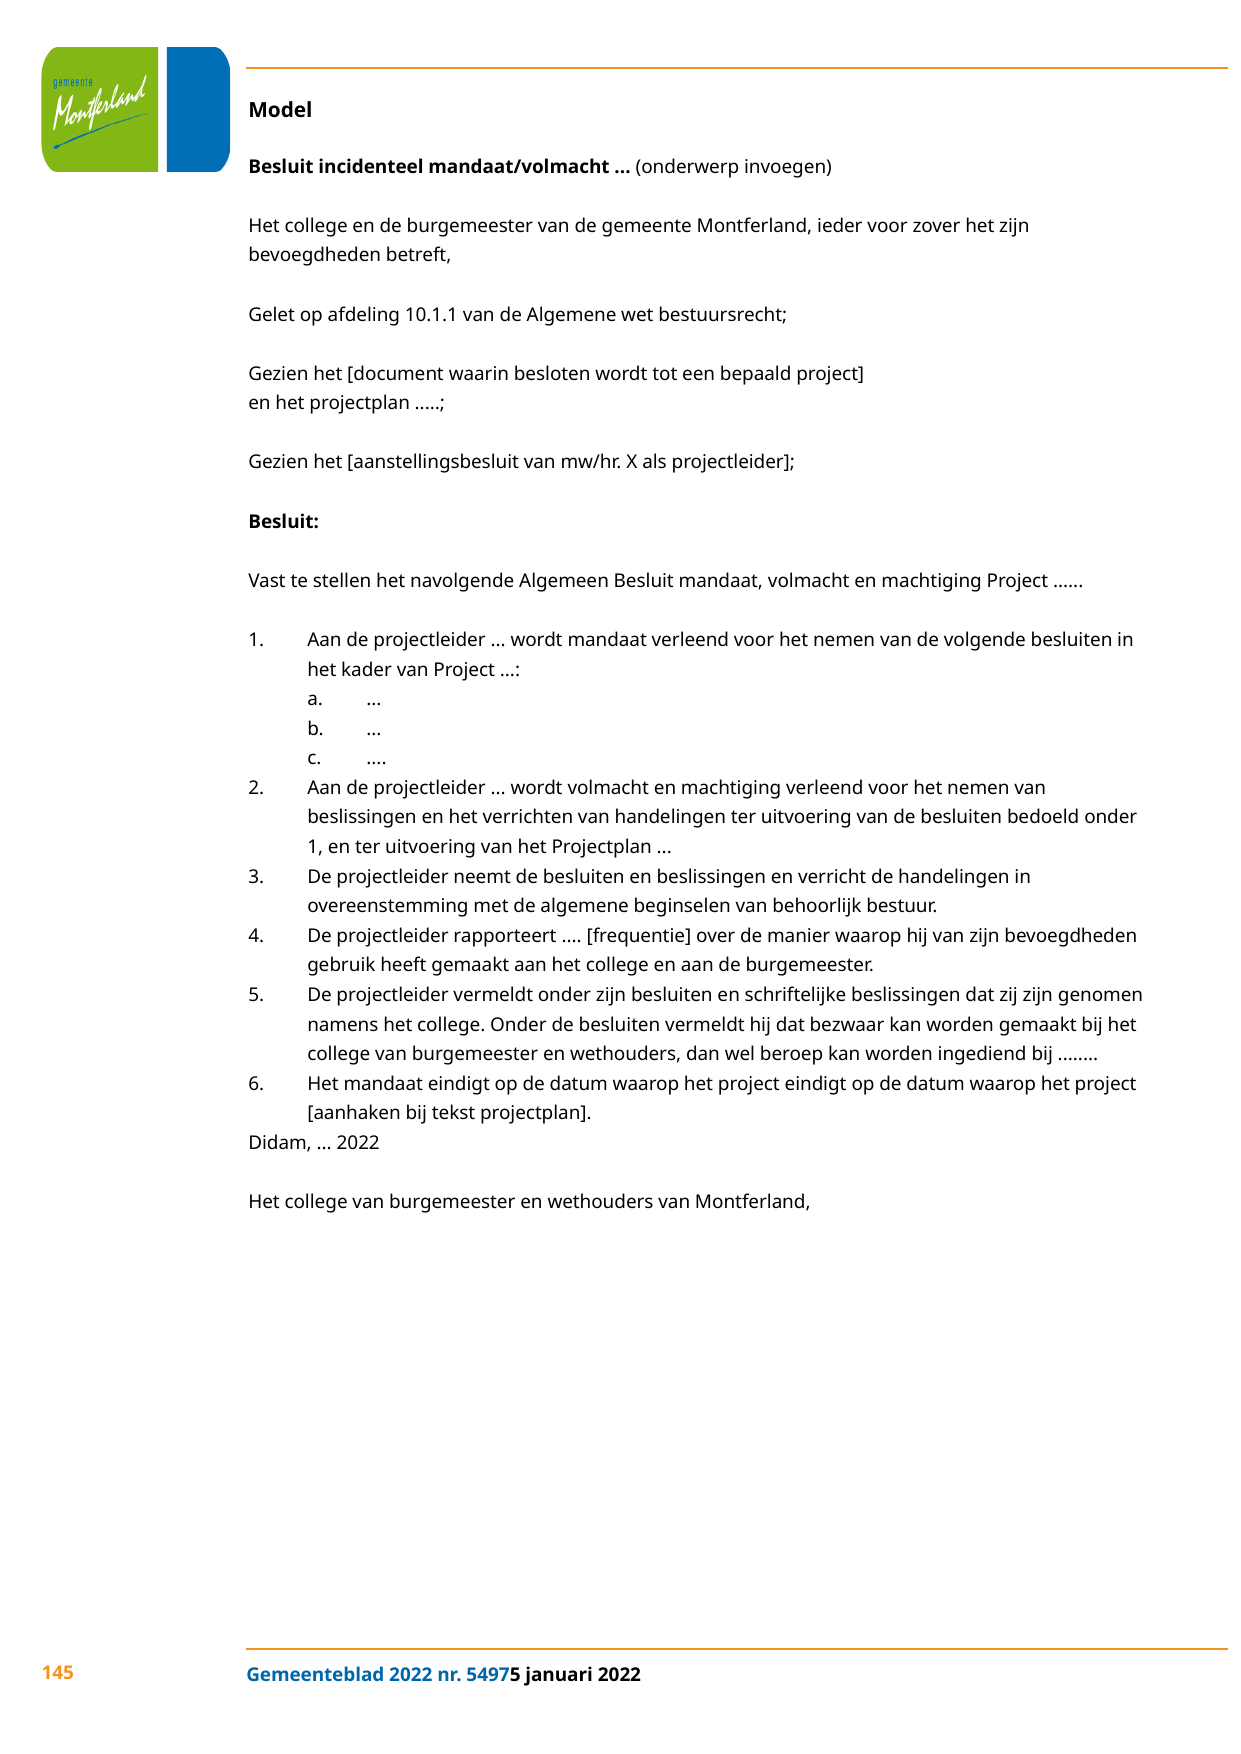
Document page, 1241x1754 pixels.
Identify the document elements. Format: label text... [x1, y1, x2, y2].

text en het projectplan .....; [248, 389, 1152, 415]
list ... [307, 685, 1152, 711]
text Besluit: [248, 508, 1152, 534]
list Aan de projectleider ... wordt mandaat verleend voor het nemen van de volgende besluiten in het kader van Project ...: [248, 626, 1152, 682]
list De projectleider vermeldt onder zijn besluiten en schriftelijke beslissingen dat zij zijn genomen namens het college. Onder de besluiten vermeldt hij dat bezwaar kan worden gemaakt bij het college van burgemeester en wethouders, dan wel beroep kan worden ingediend bij ........ [248, 981, 1152, 1066]
list .... [307, 744, 1152, 770]
text Didam, ... 2022 [248, 1129, 1152, 1155]
picture [41, 47, 231, 172]
list Aan de projectleider ... wordt volmacht en machtiging verleend voor het nemen van beslissingen en het verrichten van handelingen ter uitvoering van de besluiten bedoeld onder 1, en ter uitvoering van het Projectplan ... [248, 774, 1152, 859]
list De projectleider rapporteert .... [frequentie] over de manier waarop hij van zijn bevoegdheden gebruik heeft gemaakt aan het college en aan de burgemeester. [248, 922, 1152, 977]
text Gezien het [document waarin besloten wordt tot een bepaald project] [248, 360, 1152, 386]
list Het mandaat eindigt op de datum waarop het project eindigt op de datum waarop het project [aanhaken bij tekst projectplan]. [248, 1070, 1152, 1125]
text Vast te stellen het navolgende Algemeen Besluit mandaat, volmacht en machtiging Project ...... [248, 567, 1152, 593]
text Het college en de burgemeester van de gemeente Montferland, ieder voor zover het zijn bevoegdheden betreft, [248, 212, 1152, 267]
text Gelet op afdeling 10.1.1 van de Algemene wet bestuursrecht; [248, 301, 1152, 327]
text Gezien het [aanstellingsbesluit van mw/hr. X als projectleider]; [248, 449, 1152, 474]
list De projectleider neemt de besluiten en beslissingen en verricht de handelingen in overeenstemming met de algemene beginselen van behoorlijk bestuur. [248, 863, 1152, 918]
text Model [248, 95, 1152, 123]
text Het college van burgemeester en wethouders van Montferland, [248, 1188, 1152, 1214]
text Besluit incidenteel mandaat/volmacht ... (onderwerp invoegen) [248, 153, 1152, 179]
list ... [307, 715, 1152, 741]
